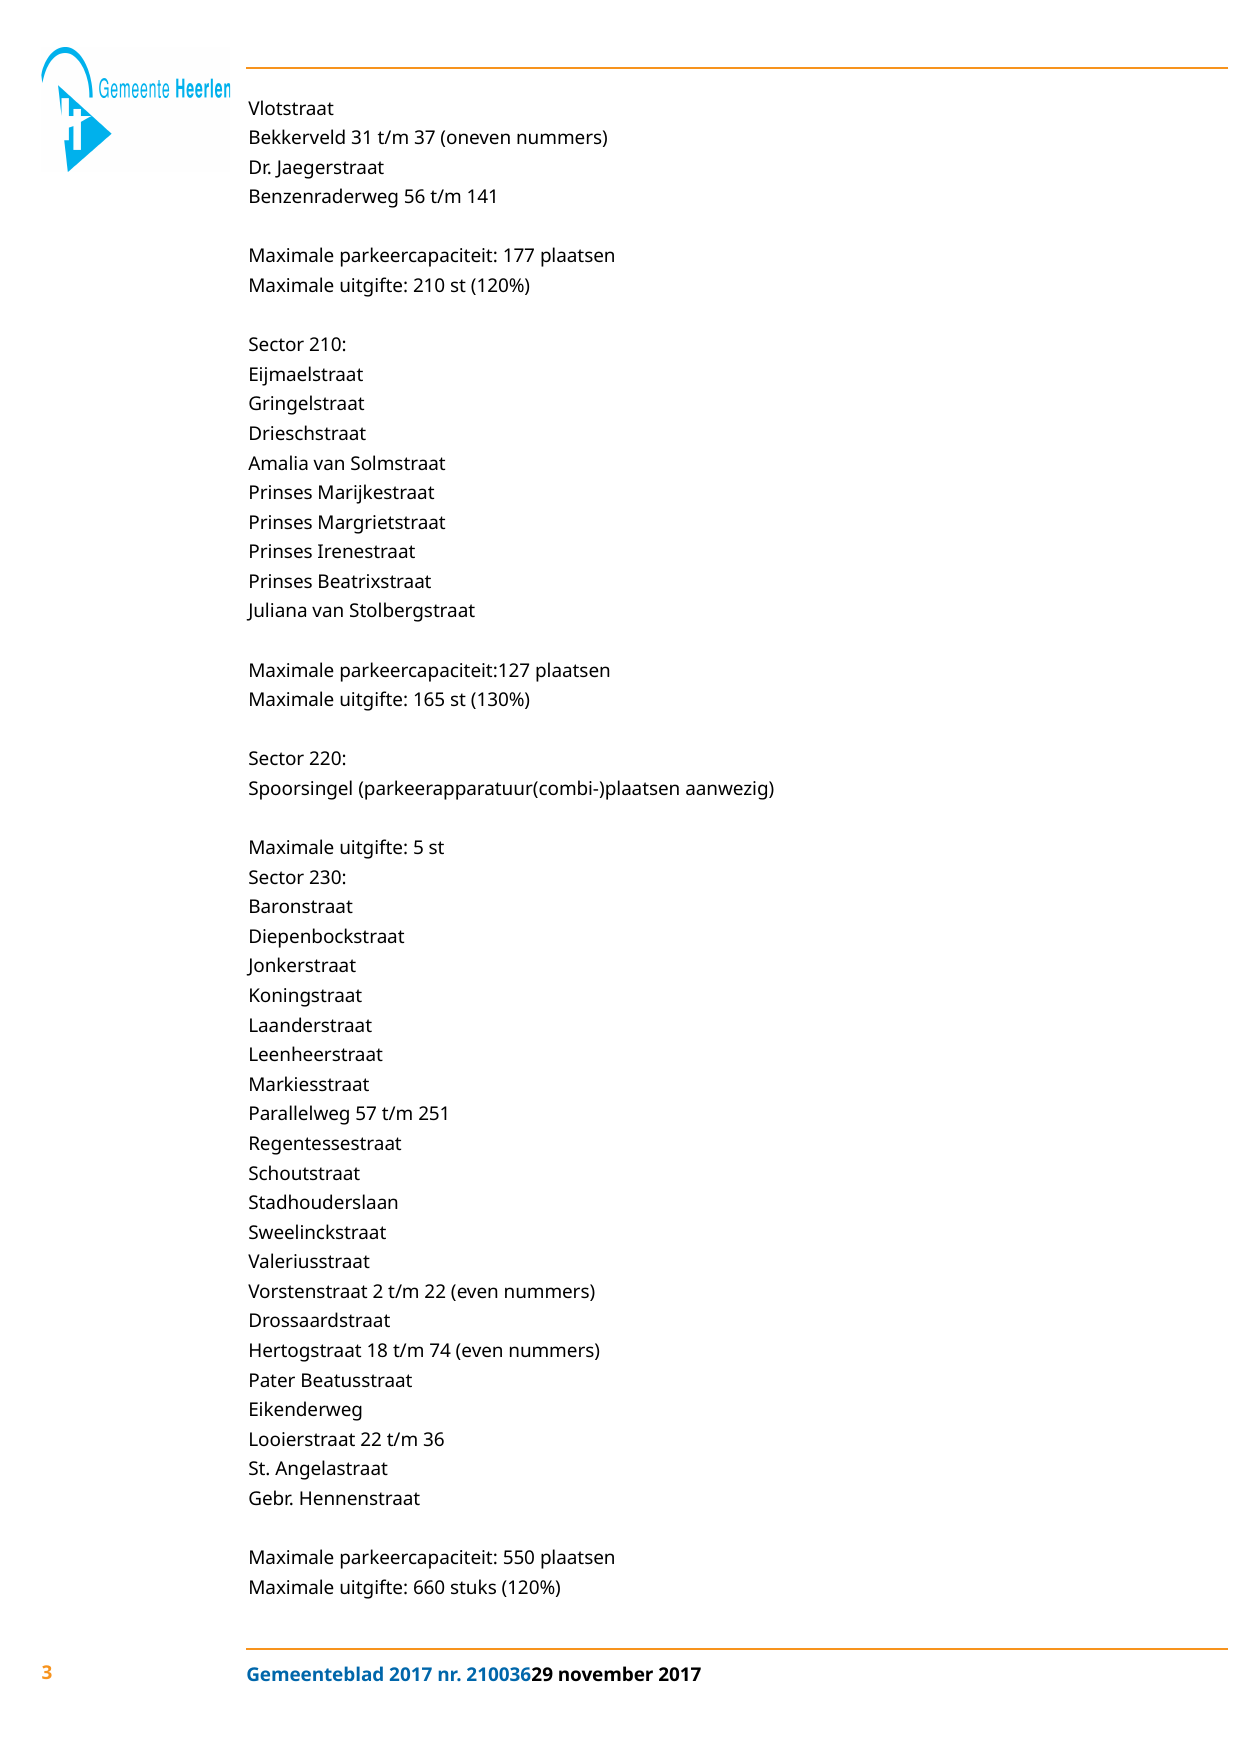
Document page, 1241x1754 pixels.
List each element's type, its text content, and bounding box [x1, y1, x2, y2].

text Stadhouderslaan [248, 1189, 1152, 1215]
text Benzenraderweg 56 t/m 141 [248, 183, 1152, 209]
text Eikenderweg [248, 1396, 1152, 1422]
text Jonkerstraat [248, 953, 1152, 978]
text Vlotstraat [248, 95, 1152, 121]
text Dr. Jaegerstraat [248, 154, 1152, 180]
text Maximale uitgifte: 5 st [248, 834, 1152, 860]
text Valeriusstraat [248, 1248, 1152, 1274]
text Juliana van Stolbergstraat [248, 598, 1152, 623]
text Markiesstraat [248, 1071, 1152, 1097]
text Prinses Margrietstraat [248, 509, 1152, 535]
text Maximale parkeercapaciteit: 177 plaatsen [248, 243, 1152, 268]
text Sector 230: [248, 864, 1152, 890]
text Koningstraat [248, 982, 1152, 1008]
text St. Angelastraat [248, 1456, 1152, 1481]
text Schoutstraat [248, 1160, 1152, 1186]
text Maximale parkeercapaciteit: 550 plaatsen [248, 1544, 1152, 1570]
picture [41, 47, 58, 70]
text Eijmaelstraat [248, 361, 1152, 387]
text Sector 220: [248, 746, 1152, 771]
text Prinses Marijkestraat [248, 479, 1152, 505]
text Diepenbockstraat [248, 923, 1152, 949]
text Leenheerstraat [248, 1041, 1152, 1067]
text Maximale uitgifte: 210 st (120%) [248, 272, 1152, 298]
text Maximale parkeercapaciteit:127 plaatsen [248, 657, 1152, 683]
text Vorstenstraat 2 t/m 22 (even nummers) [248, 1278, 1152, 1304]
text Drieschstraat [248, 420, 1152, 446]
text Looierstraat 22 t/m 36 [248, 1426, 1152, 1452]
text Maximale uitgifte: 165 st (130%) [248, 686, 1152, 712]
text Prinses Irenestraat [248, 538, 1152, 564]
text Sweelinckstraat [248, 1219, 1152, 1245]
text Drossaardstraat [248, 1308, 1152, 1333]
picture [41, 47, 231, 172]
text Sector 210: [248, 331, 1152, 357]
text Hertogstraat 18 t/m 74 (even nummers) [248, 1337, 1152, 1363]
text Baronstraat [248, 893, 1152, 919]
text Gringelstraat [248, 391, 1152, 416]
text Gebr. Hennenstraat [248, 1485, 1152, 1511]
text Spoorsingel (parkeerapparatuur(combi-)plaatsen aanwezig) [248, 775, 1152, 801]
text Amalia van Solmstraat [248, 450, 1152, 476]
text Pater Beatusstraat [248, 1367, 1152, 1393]
text Prinses Beatrixstraat [248, 568, 1152, 594]
text Laanderstraat [248, 1012, 1152, 1038]
text Maximale uitgifte: 660 stuks (120%) [248, 1574, 1152, 1600]
text Parallelweg 57 t/m 251 [248, 1101, 1152, 1126]
text Regentessestraat [248, 1130, 1152, 1156]
text Bekkerveld 31 t/m 37 (oneven nummers) [248, 124, 1152, 150]
